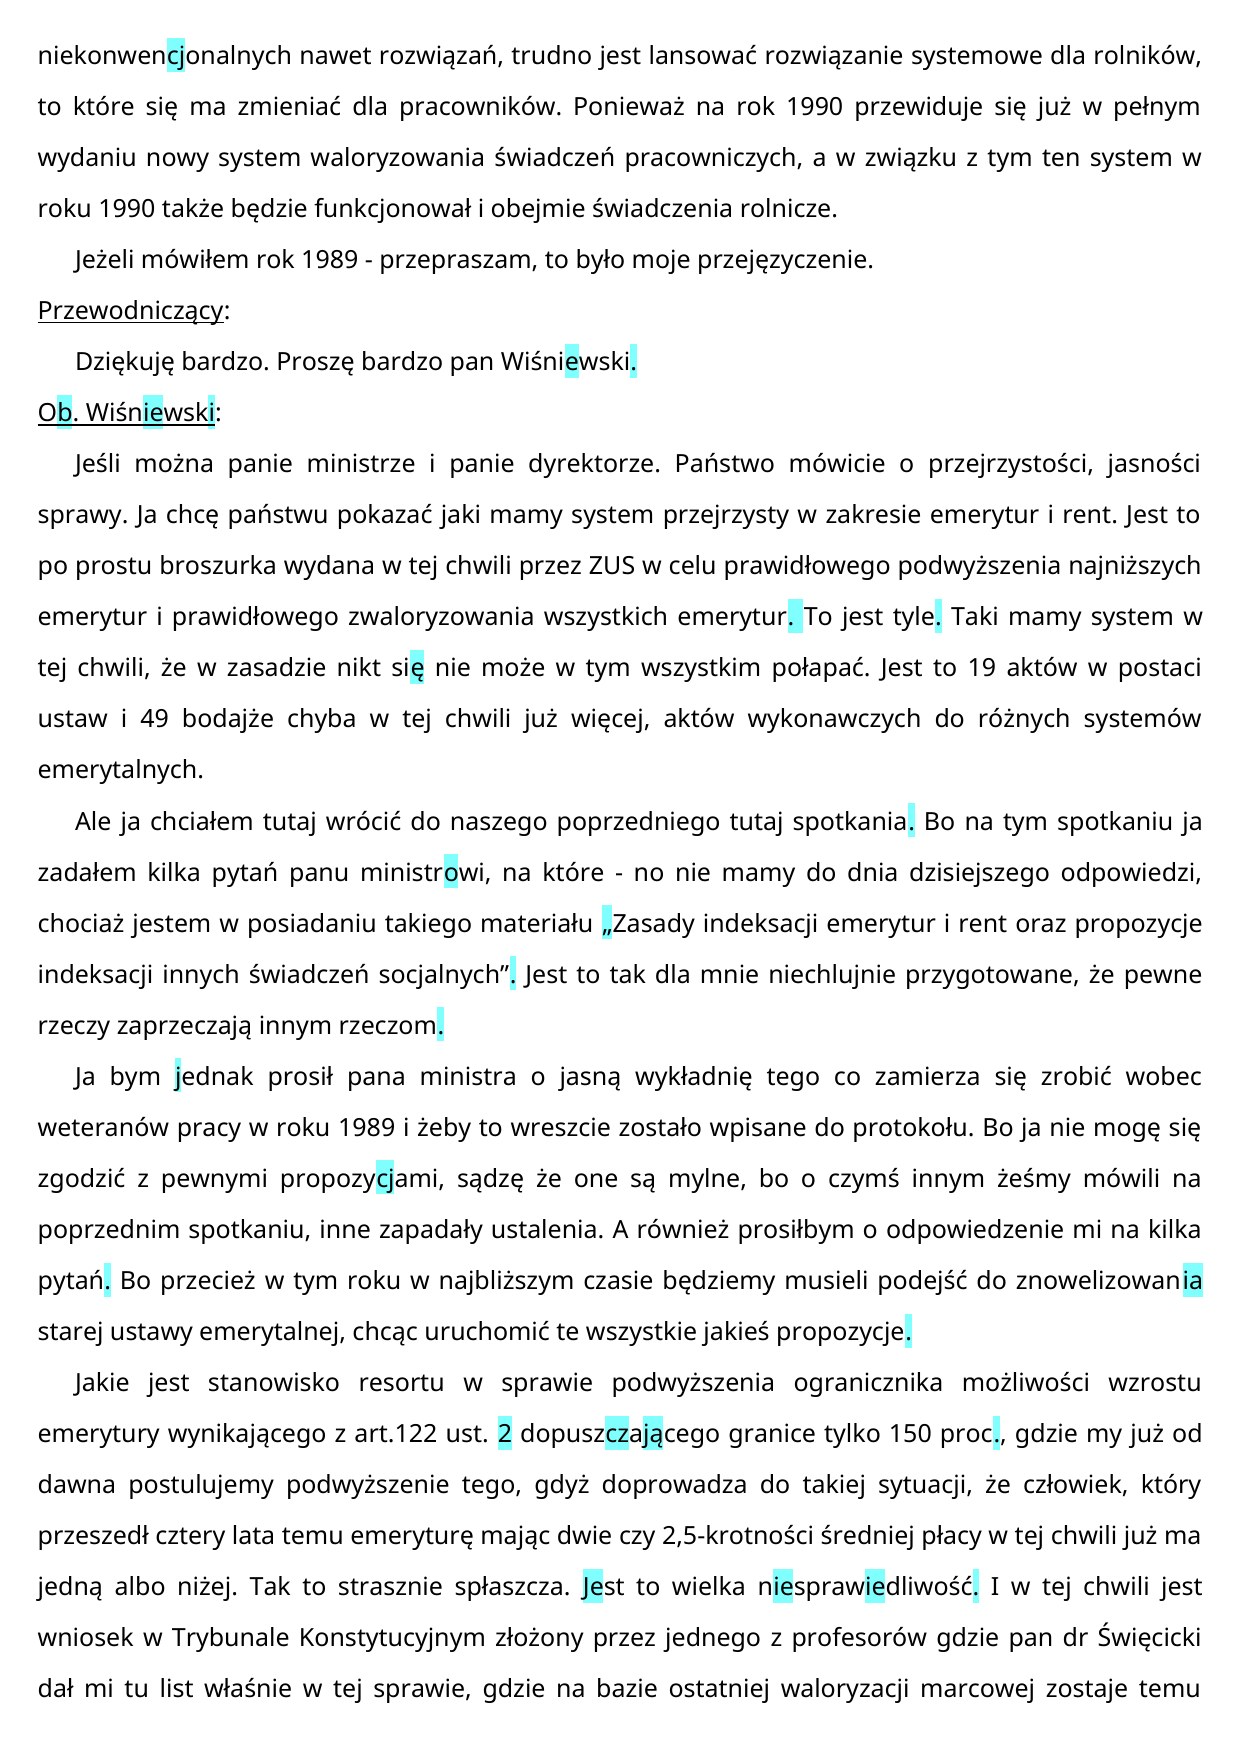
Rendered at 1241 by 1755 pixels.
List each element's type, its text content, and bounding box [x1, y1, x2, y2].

text Ob. Wiśniewski: [37, 395, 1203, 429]
text Jakie jest stanowisko resortu w sprawie podwyższenia ogranicznika możliwości wzrostu emerytury wynikającego z art.122 ust. 2 dopuszczającego granice tylko 150 proc., gdzie my już od dawna postulujemy podwyższenie tego, gdyż doprowadza do takiej sytuacji, że człowiek, który przeszedł cztery lata temu emeryturę mając dwie czy 2,5-krotności średniej płacy w tej chwili już ma jedną albo niżej. Tak to strasznie spłaszcza. Jest to wielka niesprawiedliwość. I w tej chwili jest wniosek w Trybunale Konstytucyjnym złożony przez jednego z profesorów gdzie pan dr Święcicki dał mi tu list właśnie w tej sprawie, gdzie na bazie ostatniej waloryzacji marcowej zostaje temu [37, 1364, 1203, 1705]
text Jeżeli mówiłem rok 1989 - przepraszam, to było moje przejęzyczenie. [37, 242, 1203, 276]
text niekonwencjonalnych nawet rozwiązań, trudno jest lansować rozwiązanie systemowe dla rolników, to które się ma zmieniać dla pracowników. Ponieważ na rok 1990 przewiduje się już w pełnym wydaniu nowy system waloryzowania świadczeń pracowniczych, a w związku z tym ten system w roku 1990 także będzie funkcjonował i obejmie świadczenia rolnicze. [37, 37, 1203, 225]
text Ja bym jednak prosił pana ministra o jasną wykładnię tego co zamierza się zrobić wobec weteranów pracy w roku 1989 i żeby to wreszcie zostało wpisane do protokołu. Bo ja nie mogę się zgodzić z pewnymi propozycjami, sądzę że one są mylne, bo o czymś innym żeśmy mówili na poprzednim spotkaniu, inne zapadały ustalenia. A również prosiłbym o odpowiedzenie mi na kilka pytań. Bo przecież w tym roku w najbliższym czasie będziemy musieli podejść do znowelizowania starej ustawy emerytalnej, chcąc uruchomić te wszystkie jakieś propozycje. [37, 1058, 1203, 1348]
text Ale ja chciałem tutaj wrócić do naszego poprzedniego tutaj spotkania. Bo na tym spotkaniu ja zadałem kilka pytań panu ministrowi, na które - no nie mamy do dnia dzisiejszego odpowiedzi, chociaż jestem w posiadaniu takiego materiału „Zasady indeksacji emerytur i rent oraz propozycje indeksacji innych świadczeń socjalnych”. Jest to tak dla mnie niechlujnie przygotowane, że pewne rzeczy zaprzeczają innym rzeczom. [37, 803, 1203, 1041]
text Jeśli można panie ministrze i panie dyrektorze. Państwo mówicie o przejrzystości, jasności sprawy. Ja chcę państwu pokazać jaki mamy system przejrzysty w zakresie emerytur i rent. Jest to po prostu broszurka wydana w tej chwili przez ZUS w celu prawidłowego podwyższenia najniższych emerytur i prawidłowego zwaloryzowania wszystkich emerytur. To jest tyle. Taki mamy system w tej chwili, że w zasadzie nikt się nie może w tym wszystkim połapać. Jest to 19 aktów w postaci ustaw i 49 bodajże chyba w tej chwili już więcej, aktów wykonawczych do różnych systemów emerytalnych. [37, 446, 1203, 786]
text Dziękuję bardzo. Proszę bardzo pan Wiśniewski. [37, 344, 1203, 378]
text Przewodniczący: [37, 293, 1203, 327]
